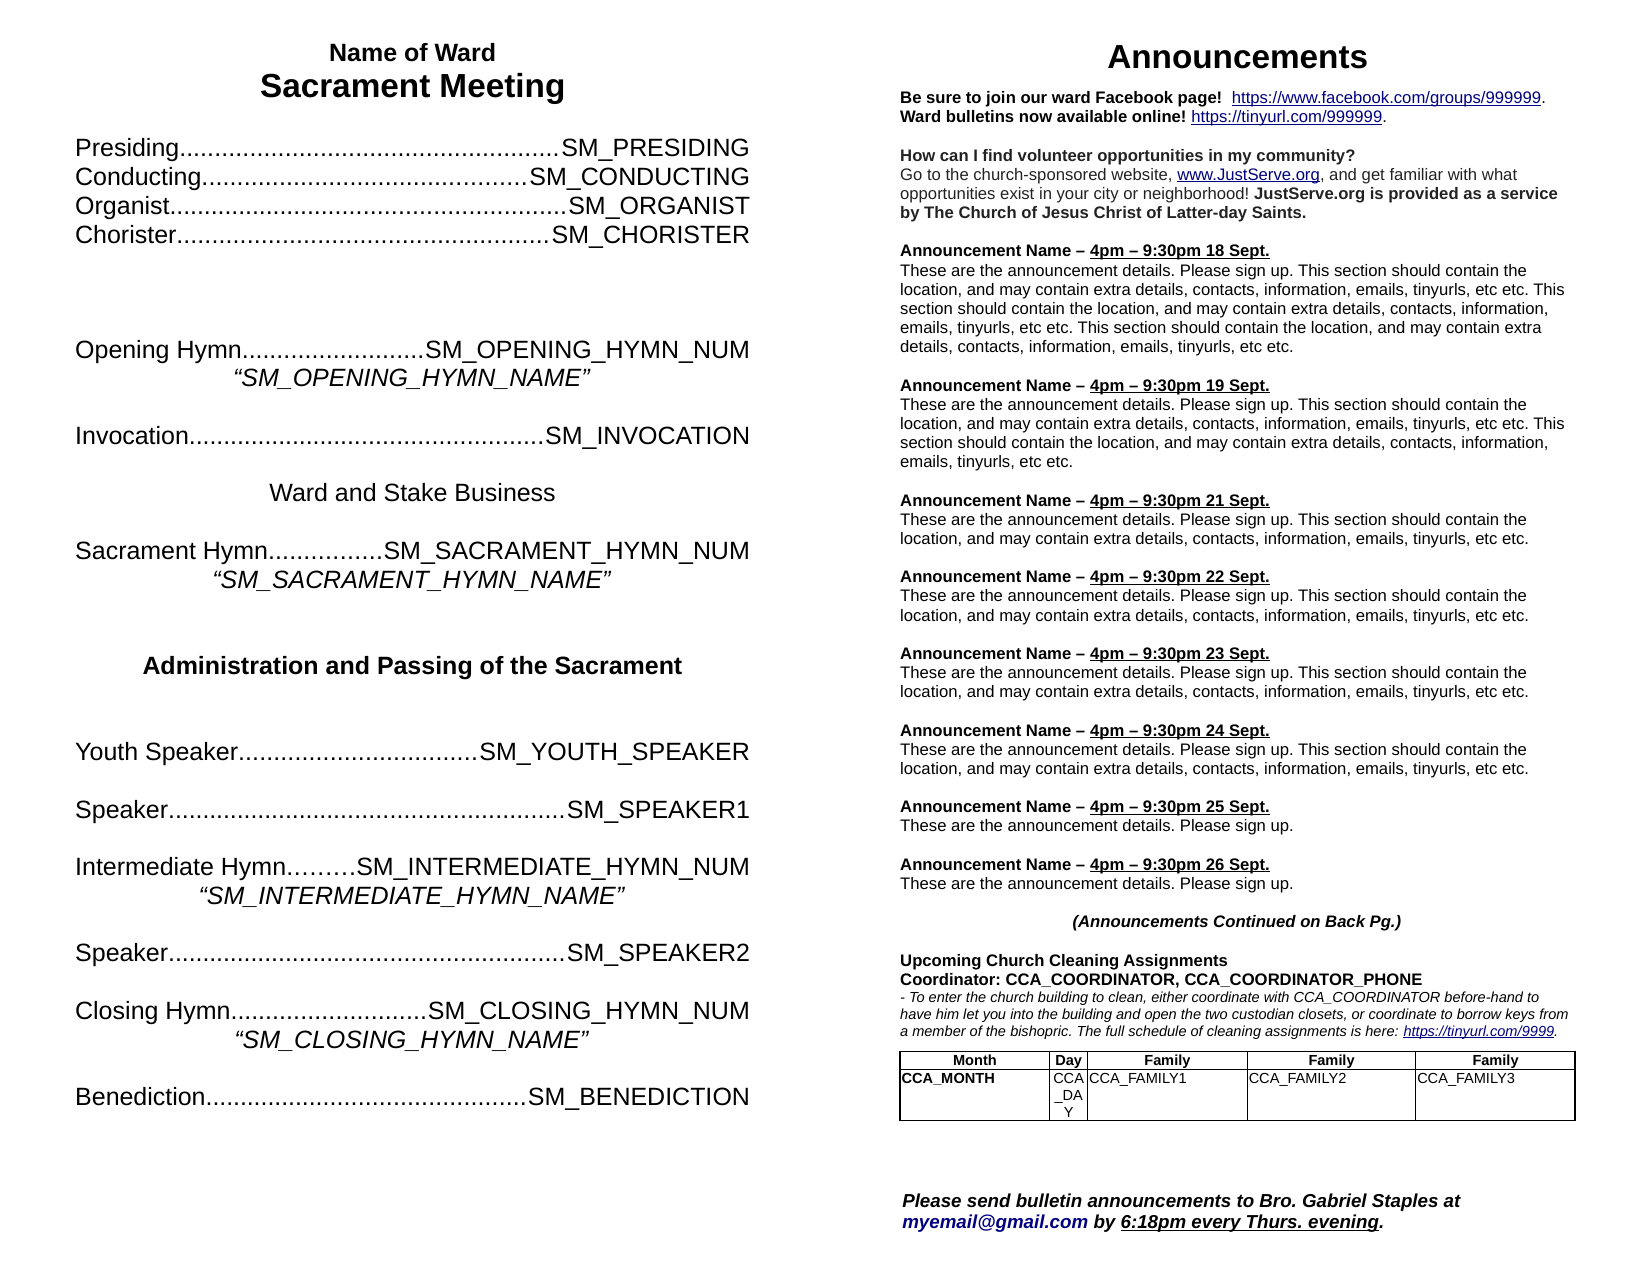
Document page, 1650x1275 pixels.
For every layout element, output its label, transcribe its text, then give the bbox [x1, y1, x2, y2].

text Closing Hymn SM_CLOSING_HYMN_NUM [75, 996, 750, 1025]
text Sacrament Meeting [75, 66, 750, 105]
text Organist SM_ORGANIST [75, 191, 750, 220]
text - To enter the church building to clean, either coordinate with CCA_COORDINATOR before-hand to have him let you into the building and open the two custodian closets, or coordinate to borrow keys from a member of the bishopric. The full schedule of cleaning assignments is here: https://tinyurl.com/9999. [900, 989, 1575, 1039]
text Name of Ward [75, 37, 750, 66]
table_cell CCA_MONTH [901, 1070, 1049, 1120]
text Announcement Name – 4pm – 9:30pm 19 Sept. [900, 375, 1575, 394]
text “SM_INTERMEDIATE_HYMN_NAME” [75, 881, 750, 910]
text Invocation SM_INVOCATION [75, 421, 750, 450]
text Sacrament Hymn SM_SACRAMENT_HYMN_NUM [75, 536, 750, 565]
text Announcements [900, 37, 1575, 76]
text Upcoming Church Cleaning Assignments [900, 950, 1575, 969]
table_header Family [1088, 1052, 1247, 1069]
text “SM_SACRAMENT_HYMN_NAME” [75, 565, 750, 593]
text Be sure to join our ward Facebook page! https://www.facebook.com/groups/999999. [900, 88, 1575, 107]
text These are the announcement details. Please sign up. This section should contain the location, and may contain extra details, contacts, information, emails, tinyurls, etc etc. [900, 586, 1575, 624]
text These are the announcement details. Please sign up. This section should contain the location, and may contain extra details, contacts, information, emails, tinyurls, etc etc. [900, 663, 1575, 701]
text These are the announcement details. Please sign up. This section should contain the location, and may contain extra details, contacts, information, emails, tinyurls, etc etc. [900, 739, 1575, 778]
text Ward and Stake Business [75, 478, 750, 507]
text Announcement Name – 4pm – 9:30pm 22 Sept. [900, 567, 1575, 586]
text (Announcements Continued on Back Pg.) [900, 912, 1575, 931]
table_header Family [1416, 1052, 1574, 1069]
text “SM_CLOSING_HYMN_NAME” [75, 1025, 750, 1053]
text These are the announcement details. Please sign up. [900, 874, 1575, 893]
text Speaker SM_SPEAKER2 [75, 938, 750, 967]
text These are the announcement details. Please sign up. This section should contain the location, and may contain extra details, contacts, information, emails, tinyurls, etc etc. [900, 509, 1575, 548]
table_cell CCA_FAMILY3 [1416, 1070, 1574, 1120]
table_cell CCA_FAMILY1 [1088, 1070, 1247, 1120]
text Announcement Name – 4pm – 9:30pm 24 Sept. [900, 720, 1575, 739]
text These are the announcement details. Please sign up. [900, 816, 1575, 835]
text Benediction SM_BENEDICTION [75, 1082, 750, 1111]
text Opening Hymn SM_OPENING_HYMN_NUM [75, 335, 750, 363]
text Announcement Name – 4pm – 9:30pm 26 Sept. [900, 854, 1575, 874]
table_header Family [1248, 1052, 1415, 1069]
text Presiding SM_PRESIDING [75, 133, 750, 162]
text These are the announcement details. Please sign up. This section should contain the location, and may contain extra details, contacts, information, emails, tinyurls, etc etc. This section should contain the location, and may contain extra details, contacts, information, emails, tinyurls, etc etc. [900, 394, 1575, 471]
text Announcement Name – 4pm – 9:30pm 18 Sept. [900, 241, 1575, 260]
text Conducting SM_CONDUCTING [75, 162, 750, 191]
text Ward bulletins now available online! https://tinyurl.com/999999. [900, 107, 1575, 126]
text Intermediate Hymn SM_INTERMEDIATE_HYMN_NUM [75, 852, 750, 881]
table_cell CCA_DAY [1050, 1070, 1087, 1120]
text Announcement Name – 4pm – 9:30pm 23 Sept. [900, 644, 1575, 663]
table_header Month [901, 1052, 1049, 1069]
text “SM_OPENING_HYMN_NAME” [75, 363, 750, 392]
table_header Day [1050, 1052, 1087, 1069]
text Chorister SM_CHORISTER [75, 220, 750, 248]
text Coordinator: CCA_COORDINATOR, CCA_COORDINATOR_PHONE [900, 969, 1575, 989]
table_cell CCA_FAMILY2 [1248, 1070, 1415, 1120]
text Youth Speaker SM_YOUTH_SPEAKER [75, 737, 750, 766]
text How can I find volunteer opportunities in my community? [900, 145, 1575, 164]
text Administration and Passing of the Sacrament [75, 651, 750, 680]
text Announcement Name – 4pm – 9:30pm 21 Sept. [900, 490, 1575, 509]
text Speaker SM_SPEAKER1 [75, 795, 750, 823]
text Go to the church-sponsored website, www.JustServe.org, and get familiar with what opportunities exist in your city or neighborhood! JustServe.org is provided as a service by The Church of Jesus Christ of Latter-day Saints. [900, 164, 1575, 222]
text Announcement Name – 4pm – 9:30pm 25 Sept. [900, 797, 1575, 816]
text These are the announcement details. Please sign up. This section should contain the location, and may contain extra details, contacts, information, emails, tinyurls, etc etc. This section should contain the location, and may contain extra details, contacts, information, emails, tinyurls, etc etc. This section should contain the location, and may contain extra details, contacts, information, emails, tinyurls, etc etc. [900, 260, 1575, 356]
